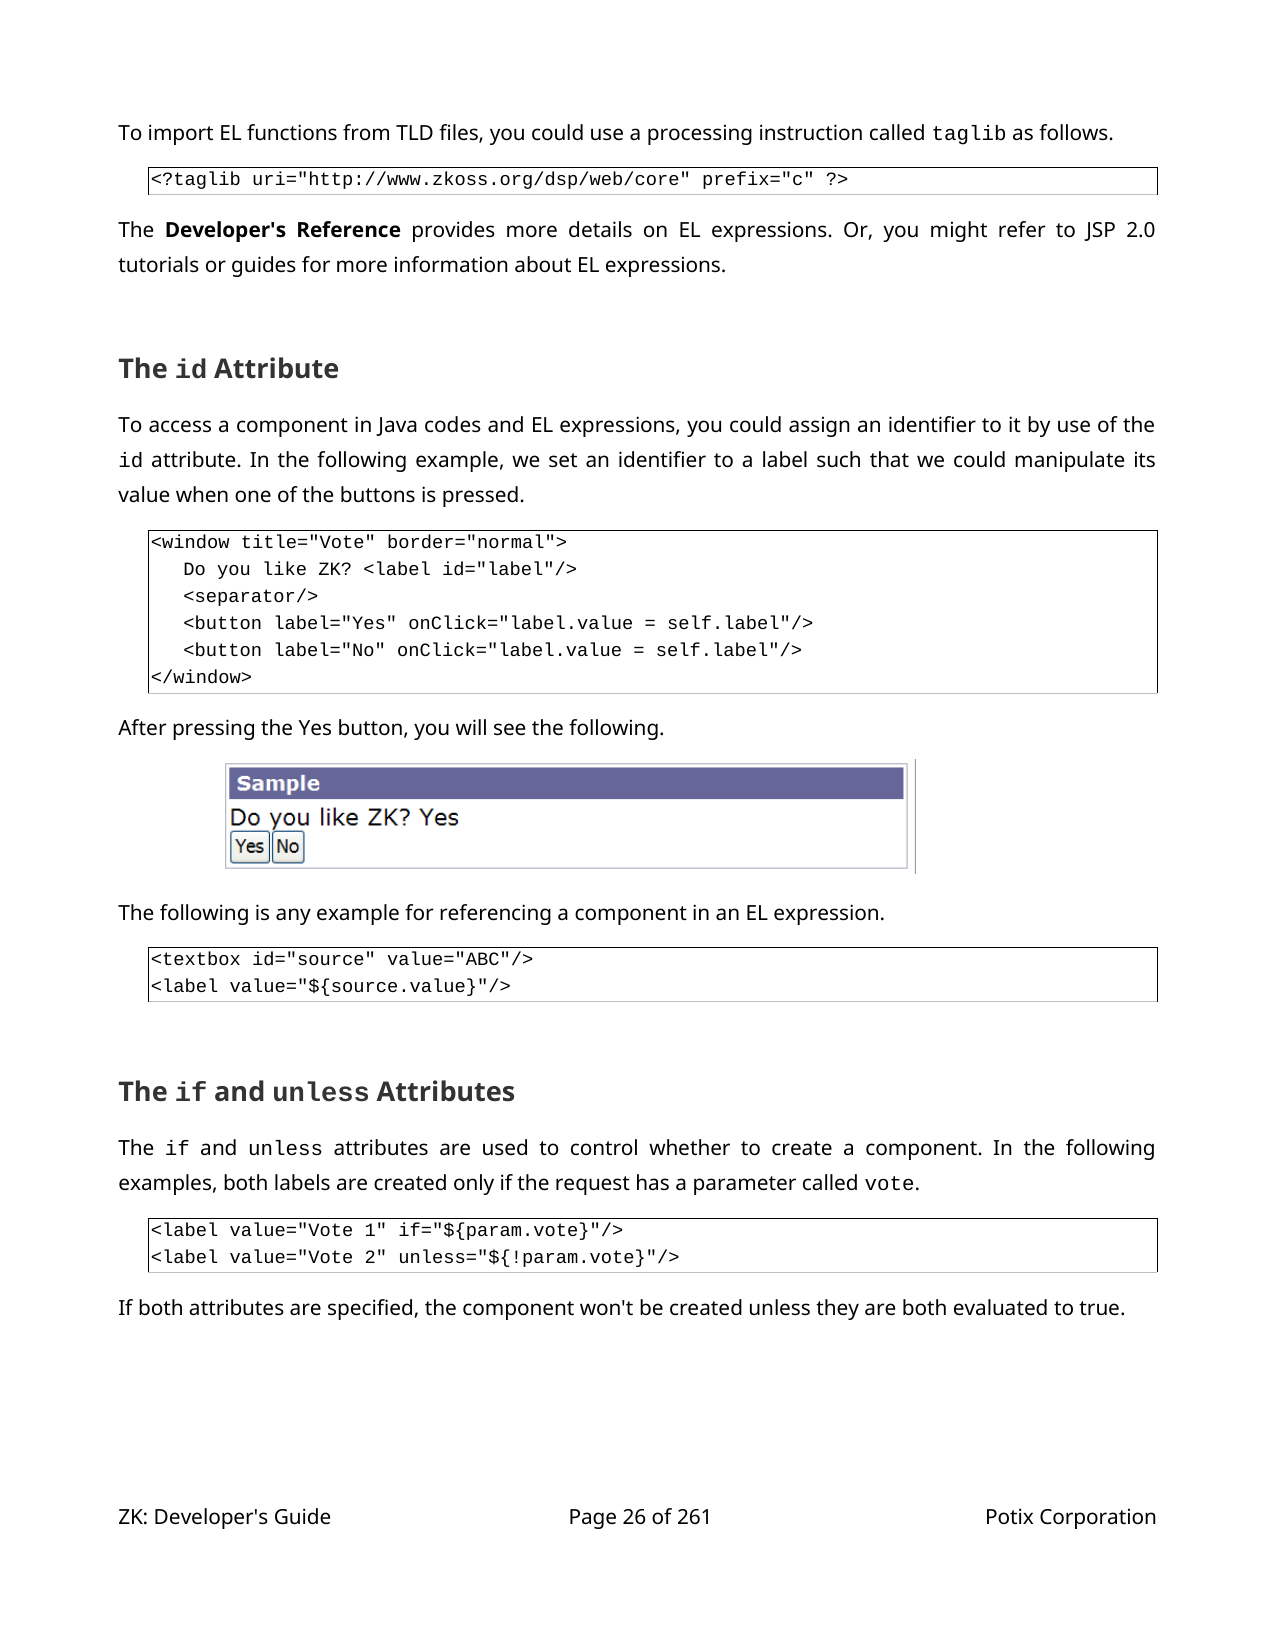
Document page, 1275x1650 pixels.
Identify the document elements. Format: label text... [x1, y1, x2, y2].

text The following is any example for referencing a component in an EL expression. [118, 874, 1157, 926]
text <label value="${source.value}"/> [149, 974, 1157, 1001]
text <textbox id="source" value="ABC"/> [149, 948, 1157, 971]
text <button label="No" onClick="label.value = self.label"/> [149, 638, 1157, 662]
picture [222, 759, 916, 874]
subtitle The if and unless Attributes [118, 1072, 1157, 1109]
text <separator/> [149, 584, 1157, 608]
text <window title="Vote" border="normal"> [149, 531, 1157, 554]
text </window> [149, 665, 1157, 693]
text To import EL functions from TLD files, you could use a processing instruction called taglib as follows. [118, 118, 1157, 147]
text If both attributes are specified, the component won't be created unless they are both evaluated to true. [118, 1293, 1157, 1321]
text To access a component in Java codes and EL expressions, you could assign an identifier to it by use of the id attribute. In the following example, we set an identifier to a label such that we could manipulate its value when one of the buttons is pressed. [118, 410, 1157, 509]
text <?taglib uri="http://www.zkoss.org/dsp/web/core" prefix="c" ?> [149, 168, 1157, 194]
text <label value="Vote 2" unless="${!param.vote}"/> [149, 1245, 1157, 1272]
text <label value="Vote 1" if="${param.vote}"/> [149, 1219, 1157, 1242]
text The Developer's Reference provides more details on EL expressions. Or, you might refer to JSP 2.0 tutorials or guides for more information about EL expressions. [118, 215, 1157, 279]
text Do you like ZK? <label id="label"/> [149, 557, 1157, 581]
subtitle The id Attribute [118, 349, 1157, 386]
text After pressing the Yes button, you will see the following. [118, 713, 1157, 742]
text The if and unless attributes are used to control whether to create a component. In the following examples, both labels are created only if the request has a parameter called vote. [118, 1133, 1157, 1197]
text <button label="Yes" onClick="label.value = self.label"/> [149, 611, 1157, 635]
